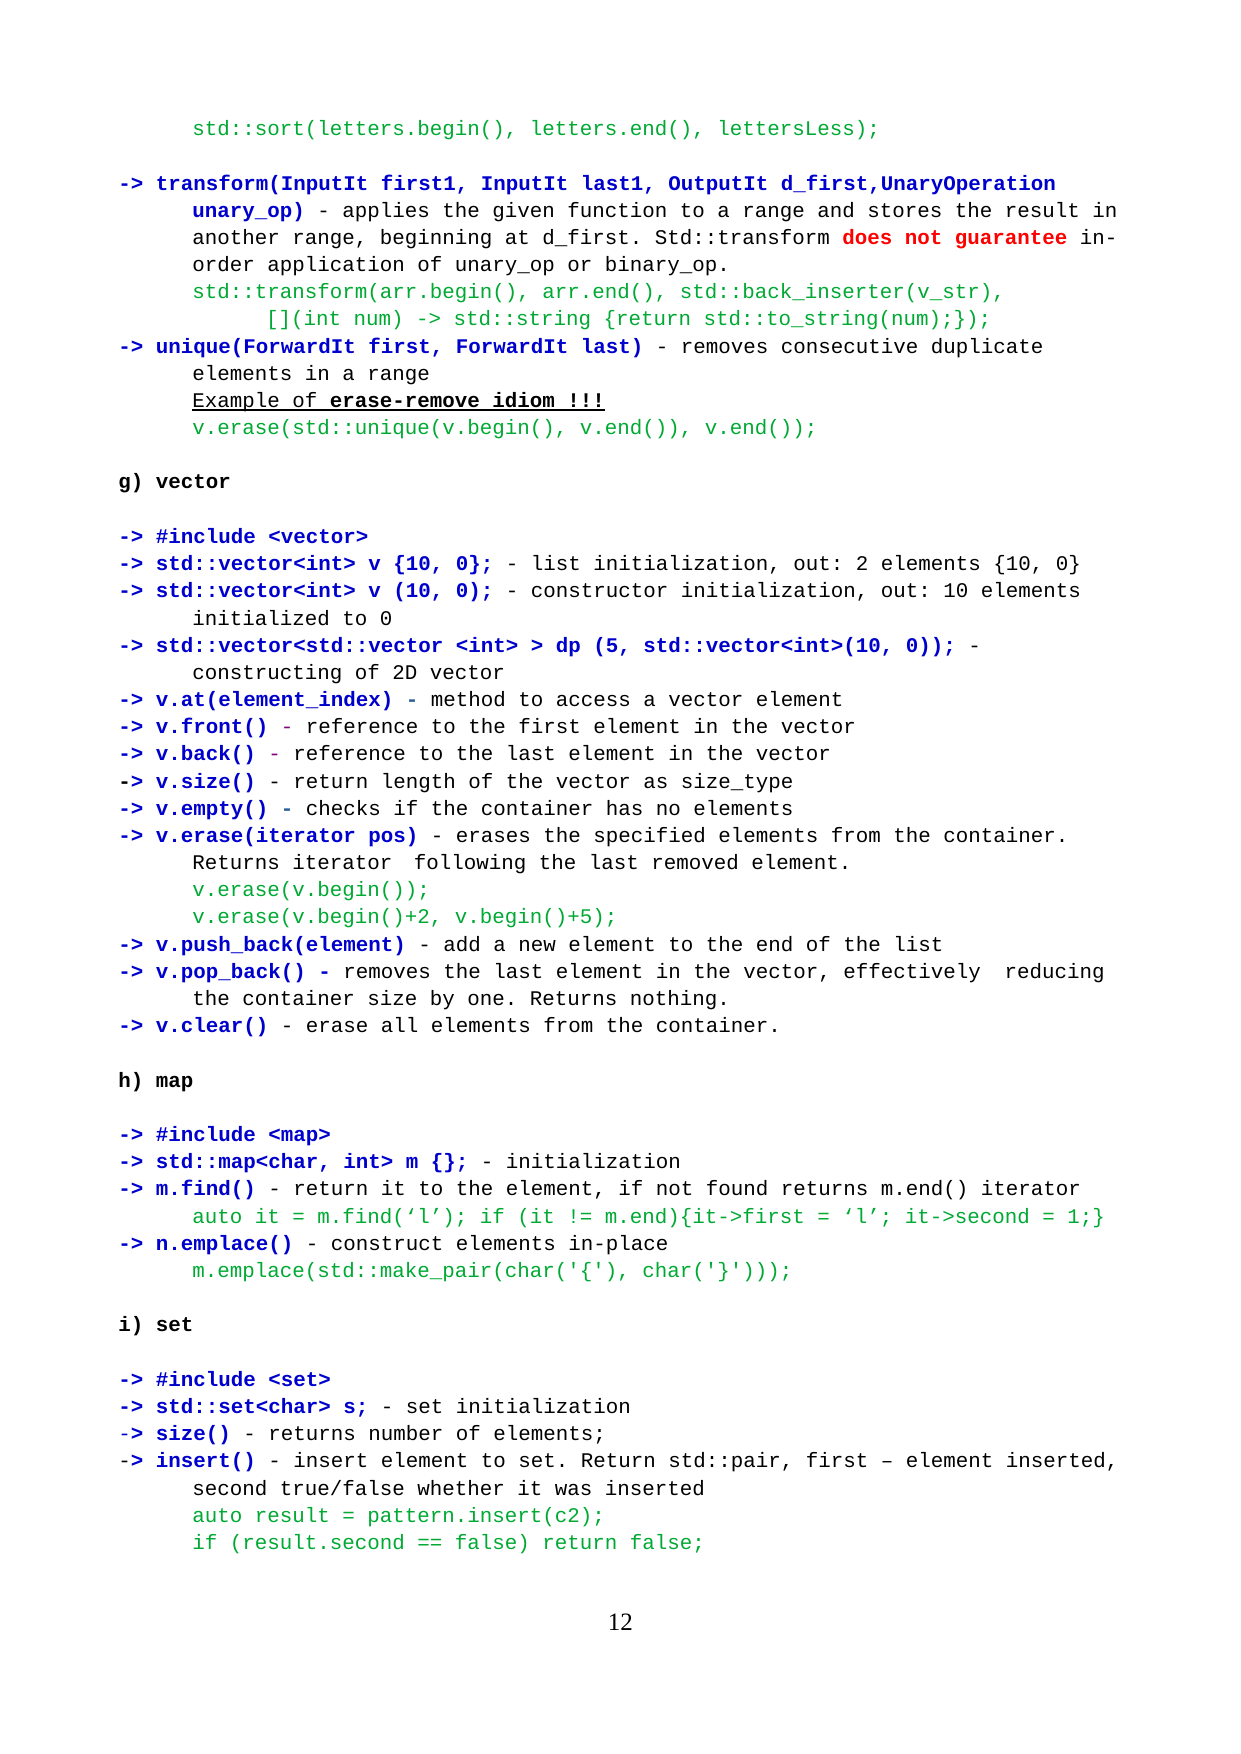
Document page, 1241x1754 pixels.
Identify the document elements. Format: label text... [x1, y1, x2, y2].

text -> n.emplace() - construct elements in-place [118, 1233, 1122, 1256]
text std::transform(arr.begin(), arr.end(), std::back_inserter(v_str), [118, 281, 1122, 305]
text auto it = m.find(‘l’); if (it != m.end){it->first = ‘l’; it->second = 1;} [118, 1206, 1122, 1229]
text -> v.push_back(element) - add a new element to the end of the list [118, 934, 1122, 957]
text -> v.erase(iterator pos) - erases the specified elements from the container. Returns iterator following the last removed element. [118, 825, 1122, 876]
text if (result.second == false) return false; [118, 1532, 1122, 1556]
text -> m.find() - return it to the element, if not found returns m.end() iterator [118, 1178, 1122, 1202]
text std::sort(letters.begin(), letters.end(), lettersLess); [118, 118, 1122, 142]
text -> #include <vector> [118, 526, 1122, 549]
text -> size() - returns number of elements; [118, 1423, 1122, 1447]
text auto result = pattern.insert(c2); [118, 1505, 1122, 1528]
text -> v.clear() - erase all elements from the container. [118, 1015, 1122, 1039]
text -> std::vector<int> v {10, 0}; - list initialization, out: 2 elements {10, 0} [118, 553, 1122, 577]
text -> std::map<char, int> m {}; - initialization [118, 1151, 1122, 1175]
text -> v.size() - return length of the vector as size_type [118, 771, 1122, 794]
text -> #include <map> [118, 1124, 1122, 1148]
text -> v.empty() - checks if the container has no elements [118, 798, 1122, 821]
text -> v.at(element_index) - method to access a vector element [118, 689, 1122, 713]
text m.emplace(std::make_pair(char('{'), char('}'))); [118, 1260, 1122, 1284]
text g) vector [118, 472, 1122, 495]
text -> insert() - insert element to set. Return std::pair, first – element inserted, second true/false whether it was inserted [118, 1450, 1122, 1501]
text h) map [118, 1070, 1122, 1093]
text -> v.pop_back() - removes the last element in the vector, effectively reducing the container size by one. Returns nothing. [118, 961, 1122, 1012]
text Example of erase-remove idiom !!! [118, 390, 1122, 414]
text v.erase(std::unique(v.begin(), v.end()), v.end()); [118, 417, 1122, 441]
text -> std::set<char> s; - set initialization [118, 1396, 1122, 1419]
text -> transform(InputIt first1, InputIt last1, OutputIt d_first,UnaryOperation unary_op) - applies the given function to a range and stores the result in another range, beginning at d_first. Std::transform does not guarantee in- order application of unary_op or binary_op. [118, 172, 1122, 278]
text v.erase(v.begin()); [118, 879, 1122, 903]
text -> v.front() - reference to the first element in the vector [118, 716, 1122, 740]
text -> std::vector<std::vector <int> > dp (5, std::vector<int>(10, 0)); - constructing of 2D vector [118, 635, 1122, 686]
text i) set [118, 1314, 1122, 1338]
text -> std::vector<int> v (10, 0); - constructor initialization, out: 10 elements initialized to 0 [118, 580, 1122, 631]
text v.erase(v.begin()+2, v.begin()+5); [118, 907, 1122, 930]
text -> v.back() - reference to the last element in the vector [118, 743, 1122, 767]
text [](int num) -> std::string {return std::to_string(num);}); [118, 308, 1122, 332]
text -> unique(ForwardIt first, ForwardIt last) - removes consecutive duplicate elements in a range [118, 336, 1122, 386]
text -> #include <set> [118, 1369, 1122, 1392]
